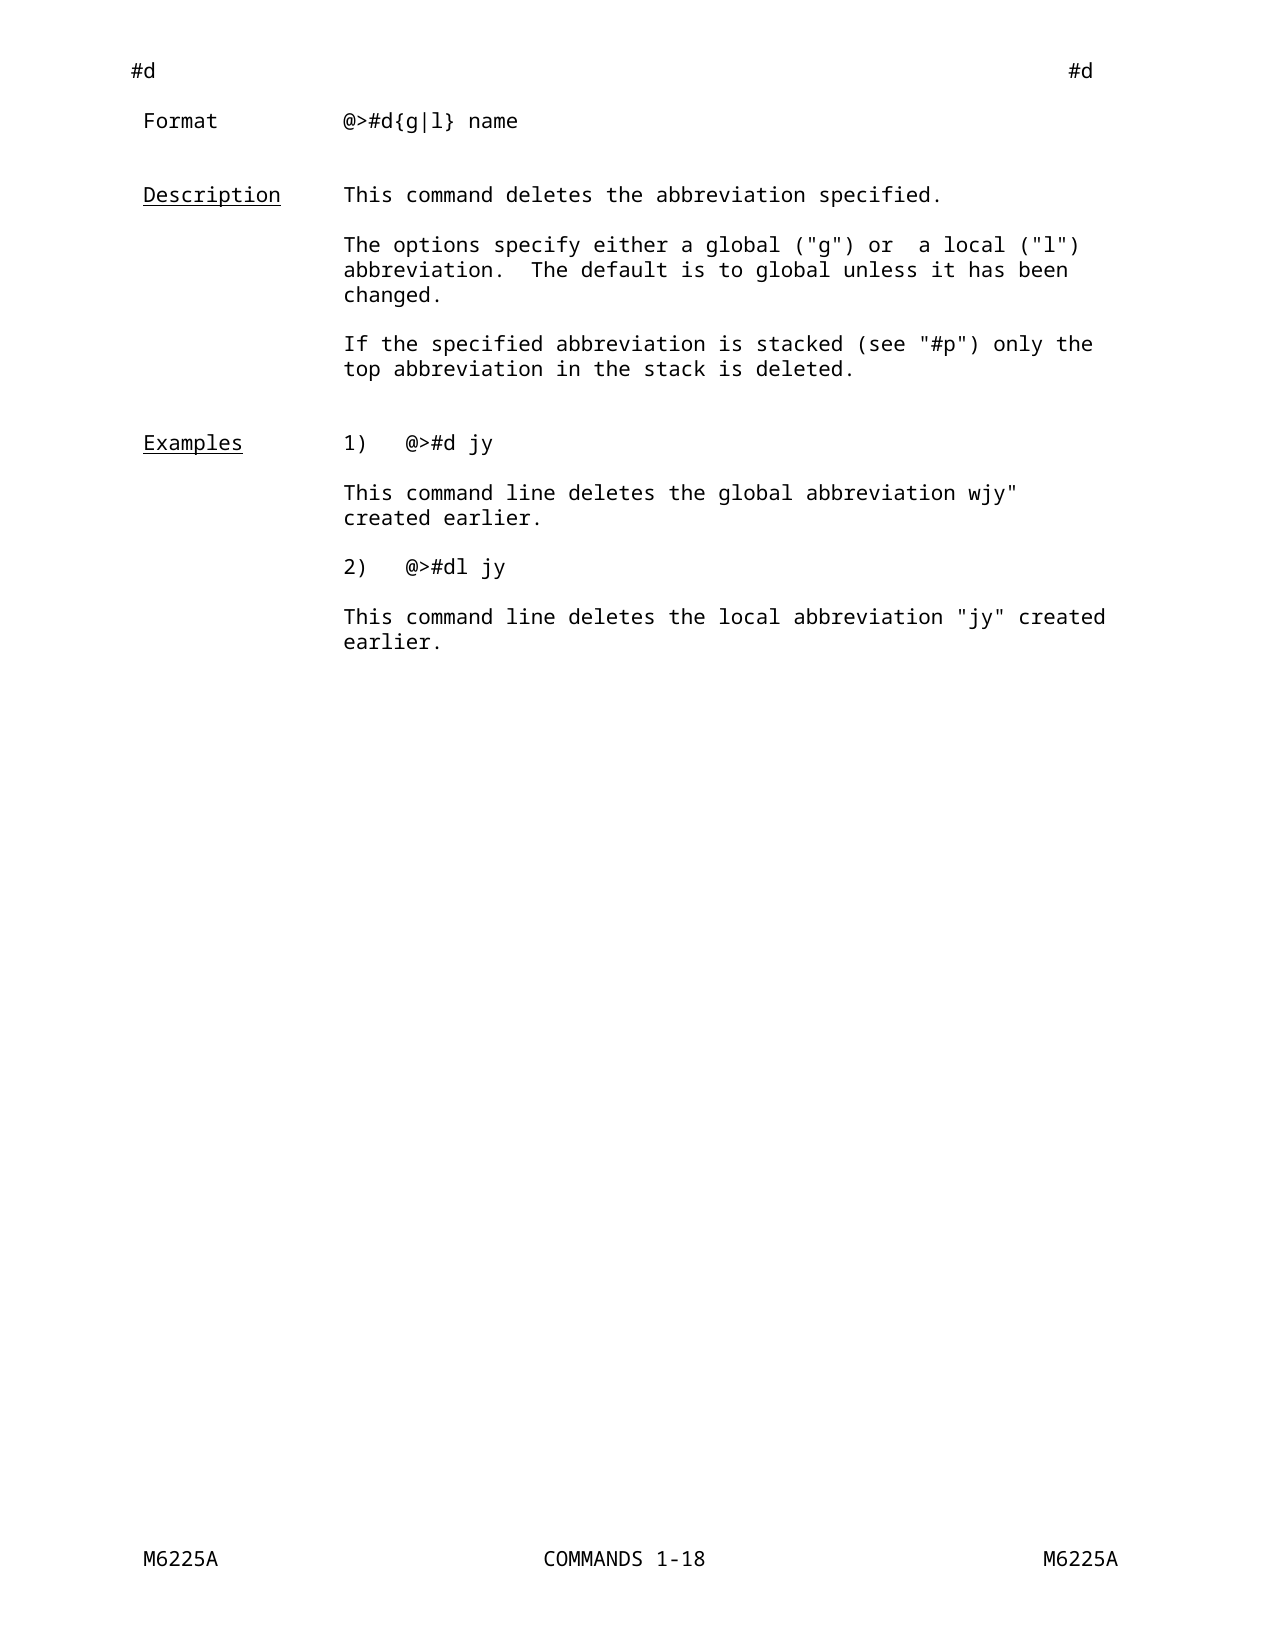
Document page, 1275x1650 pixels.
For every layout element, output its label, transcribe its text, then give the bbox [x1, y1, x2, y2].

text abbreviation. The default is to global unless it has been [118, 257, 1145, 282]
text Description This command deletes the abbreviation specified. [118, 183, 1145, 208]
text earlier. [118, 629, 1145, 654]
text Examples 1) @>#d jy [118, 431, 1145, 456]
text The options specify either a global ("g") or a local ("l") [118, 233, 1145, 257]
text This command line deletes the global abbreviation wjy" [118, 481, 1145, 505]
text M6225A COMMANDS 1-18 M6225A [118, 1547, 1145, 1571]
text 2) @>#dl jy [118, 555, 1145, 580]
text created earlier. [118, 505, 1145, 530]
text Format @>#d{g|l} name [118, 109, 1145, 133]
text This command line deletes the local abbreviation "jy" created [118, 604, 1145, 629]
text If the specified abbreviation is stacked (see "#p") only the [118, 332, 1145, 357]
text top abbreviation in the stack is deleted. [118, 357, 1145, 381]
text changed. [118, 282, 1145, 307]
text #d #d [118, 59, 1145, 84]
